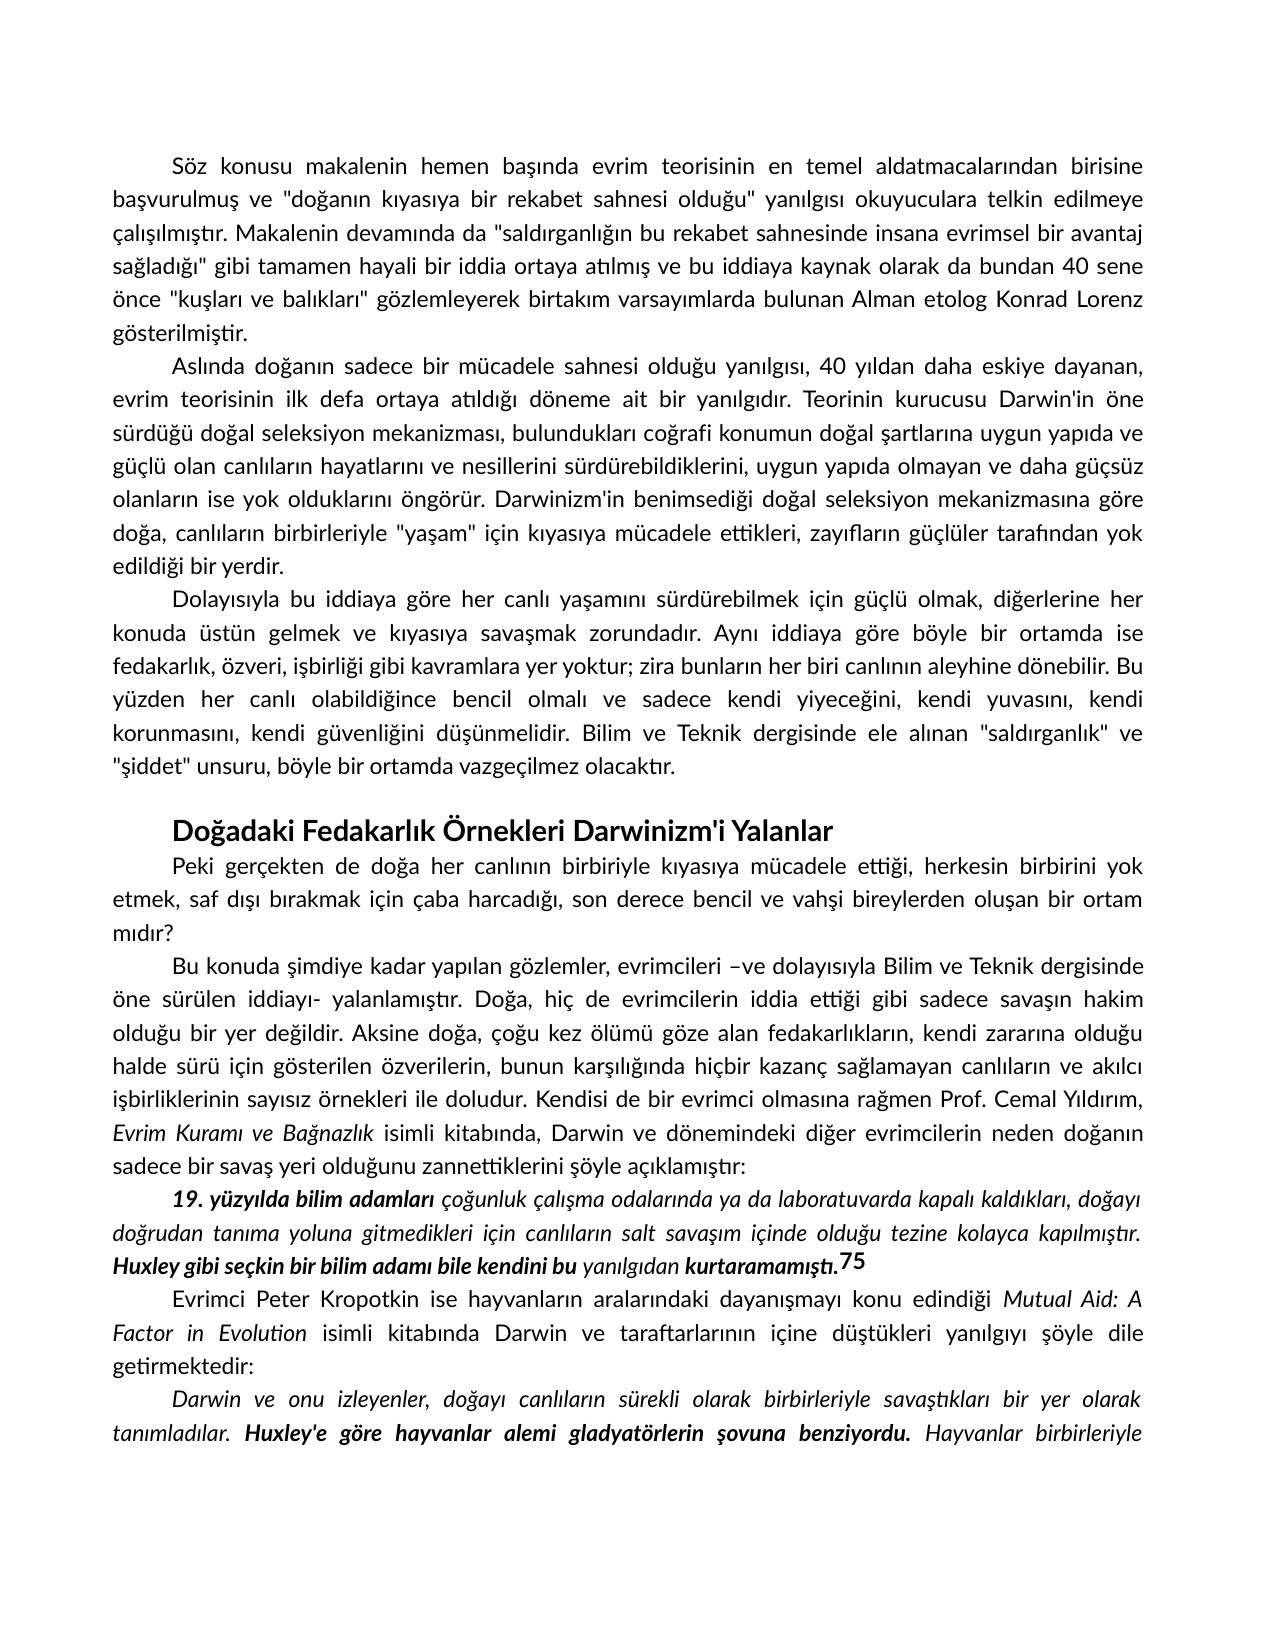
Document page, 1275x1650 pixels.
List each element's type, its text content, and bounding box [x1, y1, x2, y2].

text Doğadaki Fedakarlık Örnekleri Darwinizm'i Yalanlar [112, 814, 1145, 848]
text Aslında doğanın sadece bir mücadele sahnesi olduğu yanılgısı, 40 yıldan daha eskiye dayanan, evrim teorisinin ilk defa ortaya atıldığı döneme ait bir yanılgıdır. Teorinin kurucusu Darwin'in öne sürdüğü doğal seleksiyon mekanizması, bulundukları coğrafi konumun doğal şartlarına uygun yapıda ve güçlü olan canlıların hayatlarını ve nesillerini sürdürebildiklerini, uygun yapıda olmayan ve daha güçsüz olanların ise yok olduklarını öngörür. Darwinizm'in benimsediği doğal seleksiyon mekanizmasına göre doğa, canlıların birbirleriyle "yaşam" için kıyasıya mücadele ettikleri, zayıfların güçlüler tarafından yok edildiği bir yerdir. [112, 348, 1145, 581]
text Evrimci Peter Kropotkin ise hayvanların aralarındaki dayanışmayı konu edindiği Mutual Aid: A Factor in Evolution isimli kitabında Darwin ve taraftarlarının içine düştükleri yanılgıyı şöyle dile getirmektedir: [112, 1281, 1145, 1381]
text 19. yüzyılda bilim adamları çoğunluk çalışma odalarında ya da laboratuvarda kapalı kaldıkları, doğayı doğrudan tanıma yoluna gitmedikleri için canlıların salt savaşım içinde olduğu tezine kolayca kapılmıştır. Huxley gibi seçkin bir bilim adamı bile kendini bu yanılgıdan kurtaramamıştı.75 [112, 1181, 1145, 1281]
text Peki gerçekten de doğa her canlının birbiriyle kıyasıya mücadele ettiği, herkesin birbirini yok etmek, saf dışı bırakmak için çaba harcadığı, son derece bencil ve vahşi bireylerden oluşan bir ortam mıdır? [112, 848, 1145, 948]
text Darwin ve onu izleyenler, doğayı canlıların sürekli olarak birbirleriyle savaştıkları bir yer olarak tanımladılar. Huxley'e göre hayvanlar alemi gladyatörlerin şovuna benziyordu. Hayvanlar birbirleriyle [112, 1381, 1145, 1448]
text Dolayısıyla bu iddiaya göre her canlı yaşamını sürdürebilmek için güçlü olmak, diğerlerine her konuda üstün gelmek ve kıyasıya savaşmak zorundadır. Aynı iddiaya göre böyle bir ortamda ise fedakarlık, özveri, işbirliği gibi kavramlara yer yoktur; zira bunların her biri canlının aleyhine dönebilir. Bu yüzden her canlı olabildiğince bencil olmalı ve sadece kendi yiyeceğini, kendi yuvasını, kendi korunmasını, kendi güvenliğini düşünmelidir. Bilim ve Teknik dergisinde ele alınan "saldırganlık" ve "şiddet" unsuru, böyle bir ortamda vazgeçilmez olacaktır. [112, 581, 1145, 781]
text Bu konuda şimdiye kadar yapılan gözlemler, evrimcileri –ve dolayısıyla Bilim ve Teknik dergisinde öne sürülen iddiayı- yalanlamıştır. Doğa, hiç de evrimcilerin iddia ettiği gibi sadece savaşın hakim olduğu bir yer değildir. Aksine doğa, çoğu kez ölümü göze alan fedakarlıkların, kendi zararına olduğu halde sürü için gösterilen özverilerin, bunun karşılığında hiçbir kazanç sağlamayan canlıların ve akılcı işbirliklerinin sayısız örnekleri ile doludur. Kendisi de bir evrimci olmasına rağmen Prof. Cemal Yıldırım, Evrim Kuramı ve Bağnazlık isimli kitabında, Darwin ve dönemindeki diğer evrimcilerin neden doğanın sadece bir savaş yeri olduğunu zannettiklerini şöyle açıklamıştır: [112, 948, 1145, 1181]
text Söz konusu makalenin hemen başında evrim teorisinin en temel aldatmacalarından birisine başvurulmuş ve "doğanın kıyasıya bir rekabet sahnesi olduğu" yanılgısı okuyuculara telkin edilmeye çalışılmıştır. Makalenin devamında da "saldırganlığın bu rekabet sahnesinde insana evrimsel bir avantaj sağladığı" gibi tamamen hayali bir iddia ortaya atılmış ve bu iddiaya kaynak olarak da bundan 40 sene önce "kuşları ve balıkları" gözlemleyerek birtakım varsayımlarda bulunan Alman etolog Konrad Lorenz gösterilmiştir. [112, 148, 1145, 348]
